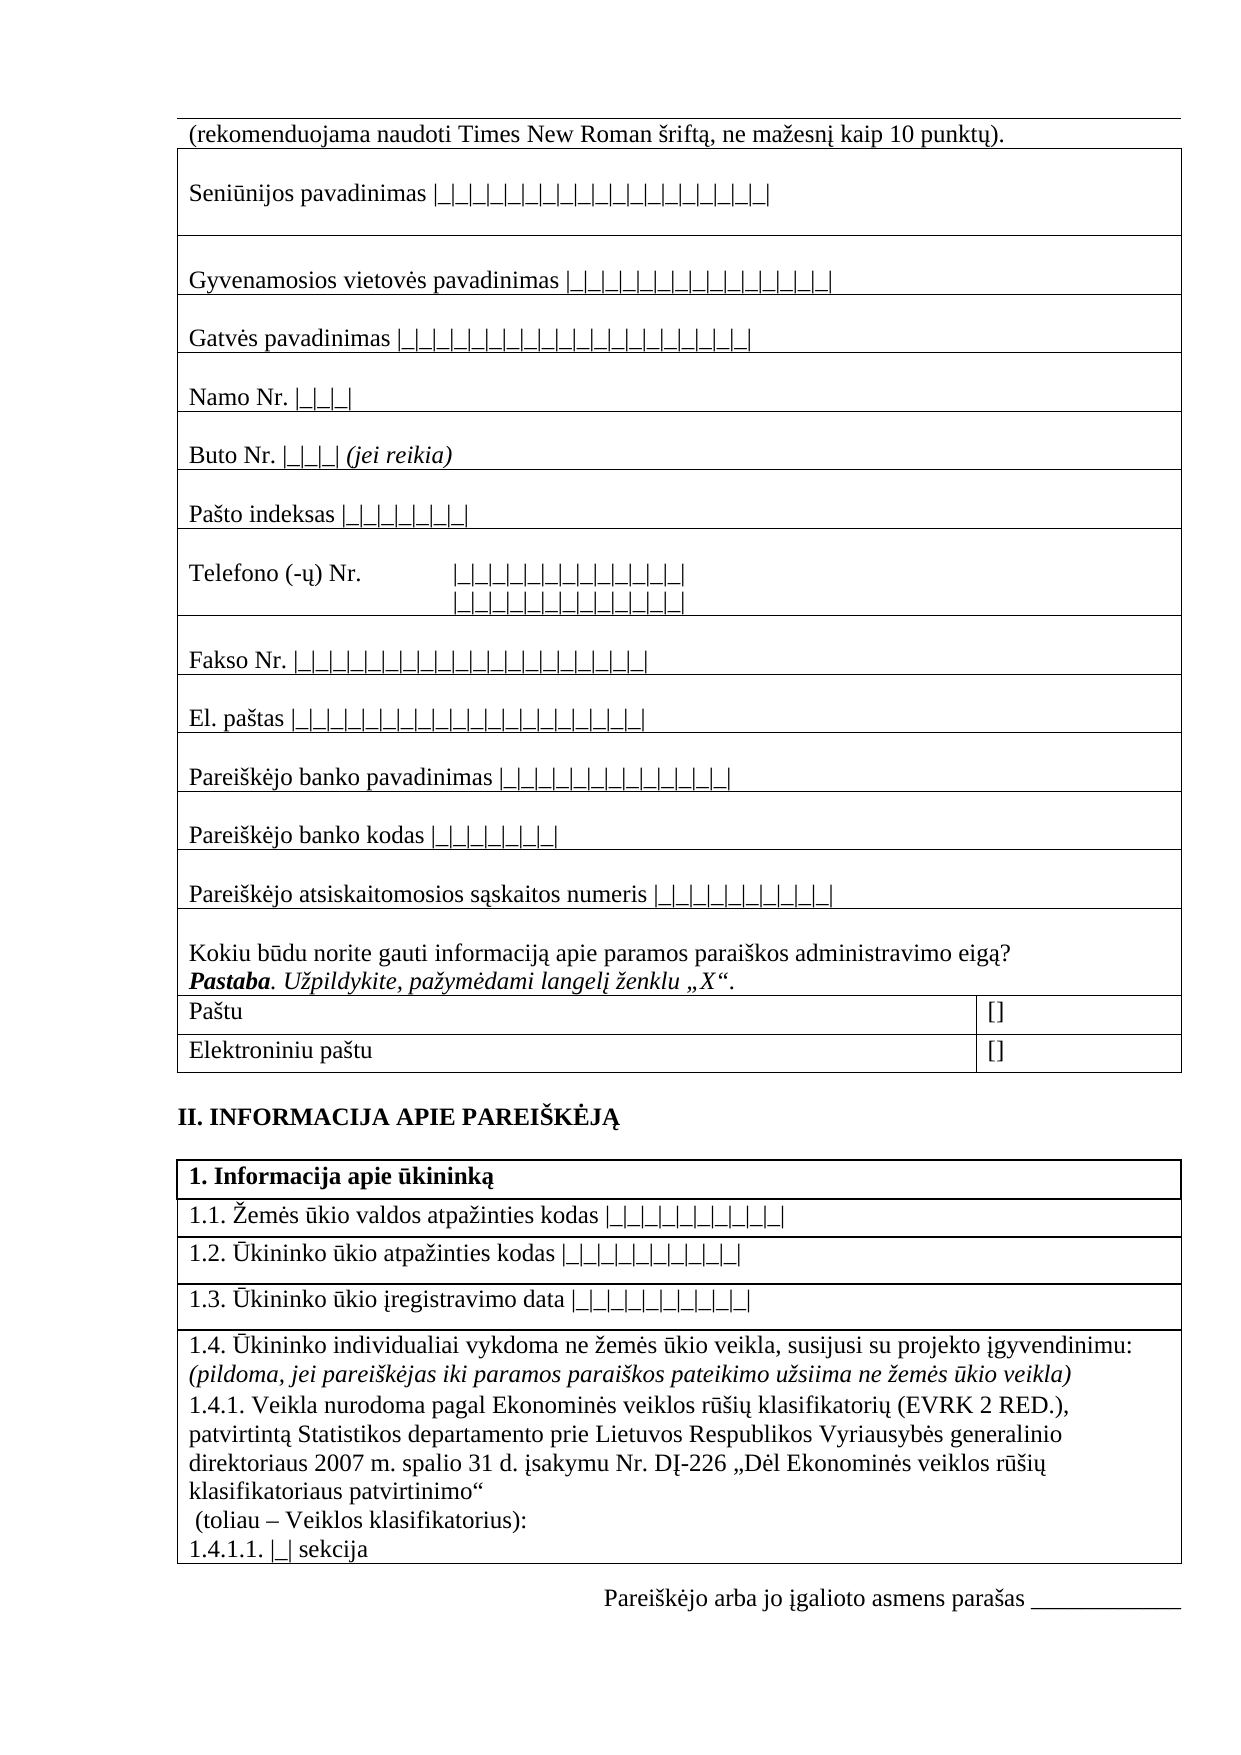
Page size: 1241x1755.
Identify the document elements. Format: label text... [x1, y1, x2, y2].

table_cell [] [977, 996, 1181, 1034]
table_cell Seniūnijos pavadinimas |_|_|_|_|_|_|_|_|_|_|_|_|_|_|_|_|_|_|_| [178, 149, 1181, 235]
table_cell Telefono (-ų) Nr. [178, 529, 441, 615]
table_cell Buto Nr. |_|_|_| (jei reikia) [178, 412, 1181, 469]
table_cell 1.4.1. Veikla nurodoma pagal Ekonominės veiklos rūšių klasifikatorių (EVRK 2 RED.), patvirtintą Statistikos departamento prie Lietuvos Respublikos Vyriausybės generalinio direktoriaus 2007 m. spalio 31 d. įsakymu Nr. DĮ-226 „Dėl Ekonominės veiklos rūšių klasifikatoriaus patvirtinimo“ (toliau – Veiklos klasifikatorius): 1.4.1.1. |_| sekcija [178, 1390, 1181, 1563]
table_cell (rekomenduojama naudoti Times New Roman šriftą, ne mažesnį kaip 10 punktų). [177, 119, 1181, 148]
table_cell Gyvenamosios vietovės pavadinimas |_|_|_|_|_|_|_|_|_|_|_|_|_|_|_| [178, 236, 1181, 294]
table_cell Gatvės pavadinimas |_|_|_|_|_|_|_|_|_|_|_|_|_|_|_|_|_|_|_|_| [178, 295, 1181, 352]
table_cell Fakso Nr. |_|_|_|_|_|_|_|_|_|_|_|_|_|_|_|_|_|_|_|_| [178, 616, 1181, 674]
table_cell [] [977, 1035, 1181, 1072]
table_cell 1.4. Ūkininko individualiai vykdoma ne žemės ūkio veikla, susijusi su projekto įgyvendinimu: (pildoma, jei pareiškėjas iki paramos paraiškos pateikimo užsiima ne žemės ūkio veikla) [178, 1331, 1181, 1388]
table_cell 1.1. Žemės ūkio valdos atpažinties kodas |_|_|_|_|_|_|_|_|_|_| [178, 1200, 1181, 1236]
table_cell Kokiu būdu norite gauti informaciją apie paramos paraiškos administravimo eigą? Pastaba. Užpildykite, pažymėdami langelį ženklu „X“. [178, 909, 1181, 995]
table_cell Pareiškėjo atsiskaitomosios sąskaitos numeris |_|_|_|_|_|_|_|_|_|_| [178, 850, 1181, 908]
table_cell Namo Nr. |_|_|_| [178, 353, 1181, 411]
table_cell El. paštas |_|_|_|_|_|_|_|_|_|_|_|_|_|_|_|_|_|_|_|_| [178, 675, 1181, 732]
table_cell |_|_|_|_|_|_|_|_|_|_|_|_|_| |_|_|_|_|_|_|_|_|_|_|_|_|_| [441, 529, 1181, 615]
table_cell Elektroniniu paštu [178, 1035, 976, 1072]
text II. INFORMACIJA APIE PAREIŠKĖJĄ [177, 1102, 1181, 1131]
table_cell 1.2. Ūkininko ūkio atpažinties kodas |_|_|_|_|_|_|_|_|_|_| [178, 1238, 1181, 1282]
table_cell Pareiškėjo banko pavadinimas |_|_|_|_|_|_|_|_|_|_|_|_|_| [178, 733, 1181, 791]
table_cell Pareiškėjo banko kodas |_|_|_|_|_|_|_| [178, 792, 1181, 849]
table_cell Pašto indeksas |_|_|_|_|_|_|_| [178, 470, 1181, 528]
table_header 1. Informacija apie ūkininką [178, 1161, 1180, 1198]
table_cell Paštu [178, 996, 976, 1034]
table_cell 1.3. Ūkininko ūkio įregistravimo data |_|_|_|_|_|_|_|_|_|_| [178, 1285, 1181, 1328]
